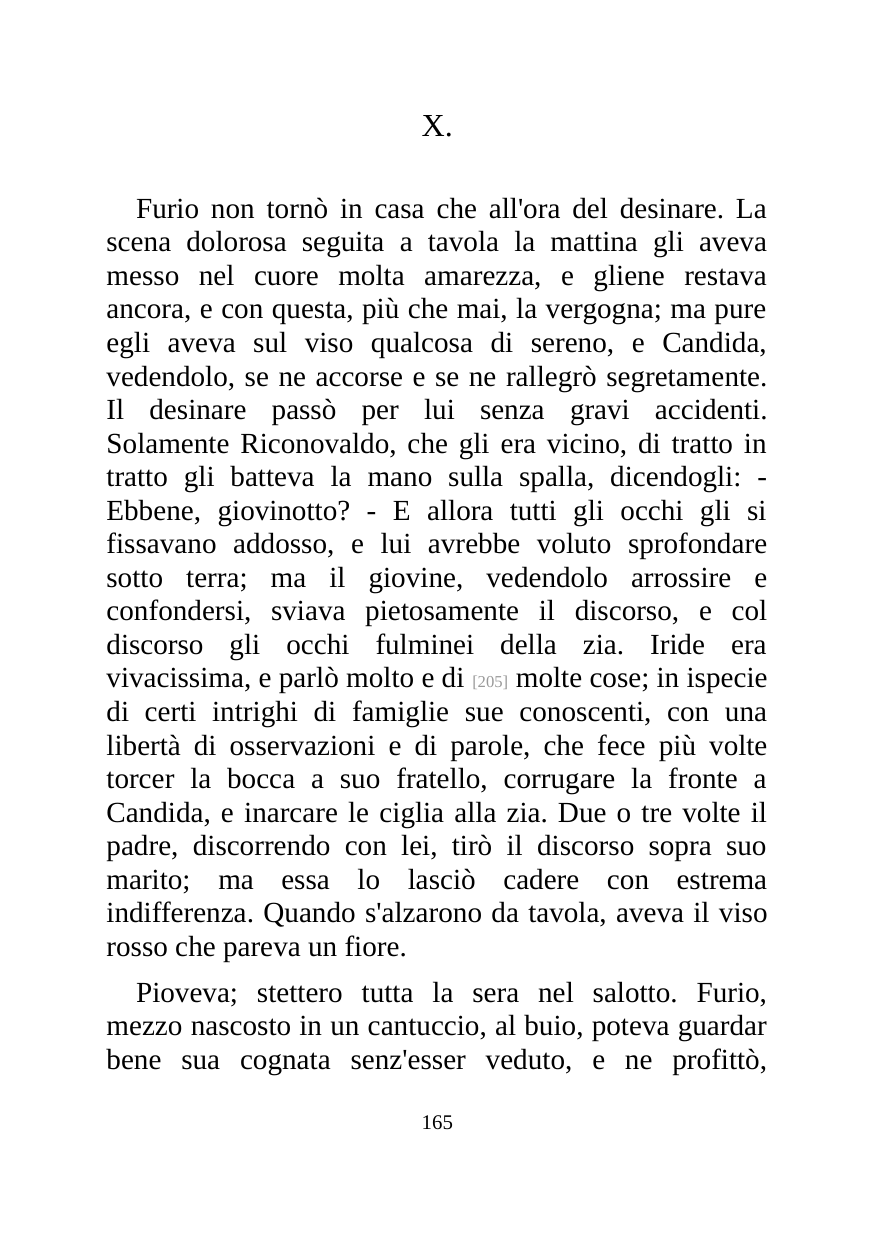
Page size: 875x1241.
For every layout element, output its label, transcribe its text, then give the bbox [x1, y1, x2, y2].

subtitle X. [106, 106, 768, 143]
text Furio non tornò in casa che all'ora del desinare. La scena dolorosa seguita a tavola la mattina gli aveva messo nel cuore molta amarezza, e gliene restava ancora, e con questa, più che mai, la vergogna; ma pure egli aveva sul viso qualcosa di sereno, e Candida, vedendolo, se ne accorse e se ne rallegrò segretamente. Il desinare passò per lui senza gravi accidenti. Solamente Riconovaldo, che gli era vicino, di tratto in tratto gli batteva la mano sulla spalla, dicendogli: - Ebbene, giovinotto? - E allora tutti gli occhi gli si fissavano addosso, e lui avrebbe voluto sprofondare sotto terra; ma il giovine, vedendolo arrossire e confondersi, sviava pietosamente il discorso, e col discorso gli occhi fulminei della zia. Iride era vivacissima, e parlò molto e di [205] molte cose; in ispecie di certi intrighi di famiglie sue conoscenti, con una libertà di osservazioni e di parole, che fece più volte torcer la bocca a suo fratello, corrugare la fronte a Candida, e inarcare le ciglia alla zia. Due o tre volte il padre, discorrendo con lei, tirò il discorso sopra suo marito; ma essa lo lasciò cadere con estrema indifferenza. Quando s'alzarono da tavola, aveva il viso rosso che pareva un fiore. [106, 191, 768, 962]
text Pioveva; stettero tutta la sera nel salotto. Furio, mezzo nascosto in un cantuccio, al buio, poteva guardar bene sua cognata senz'esser veduto, e ne profittò, [106, 975, 768, 1076]
